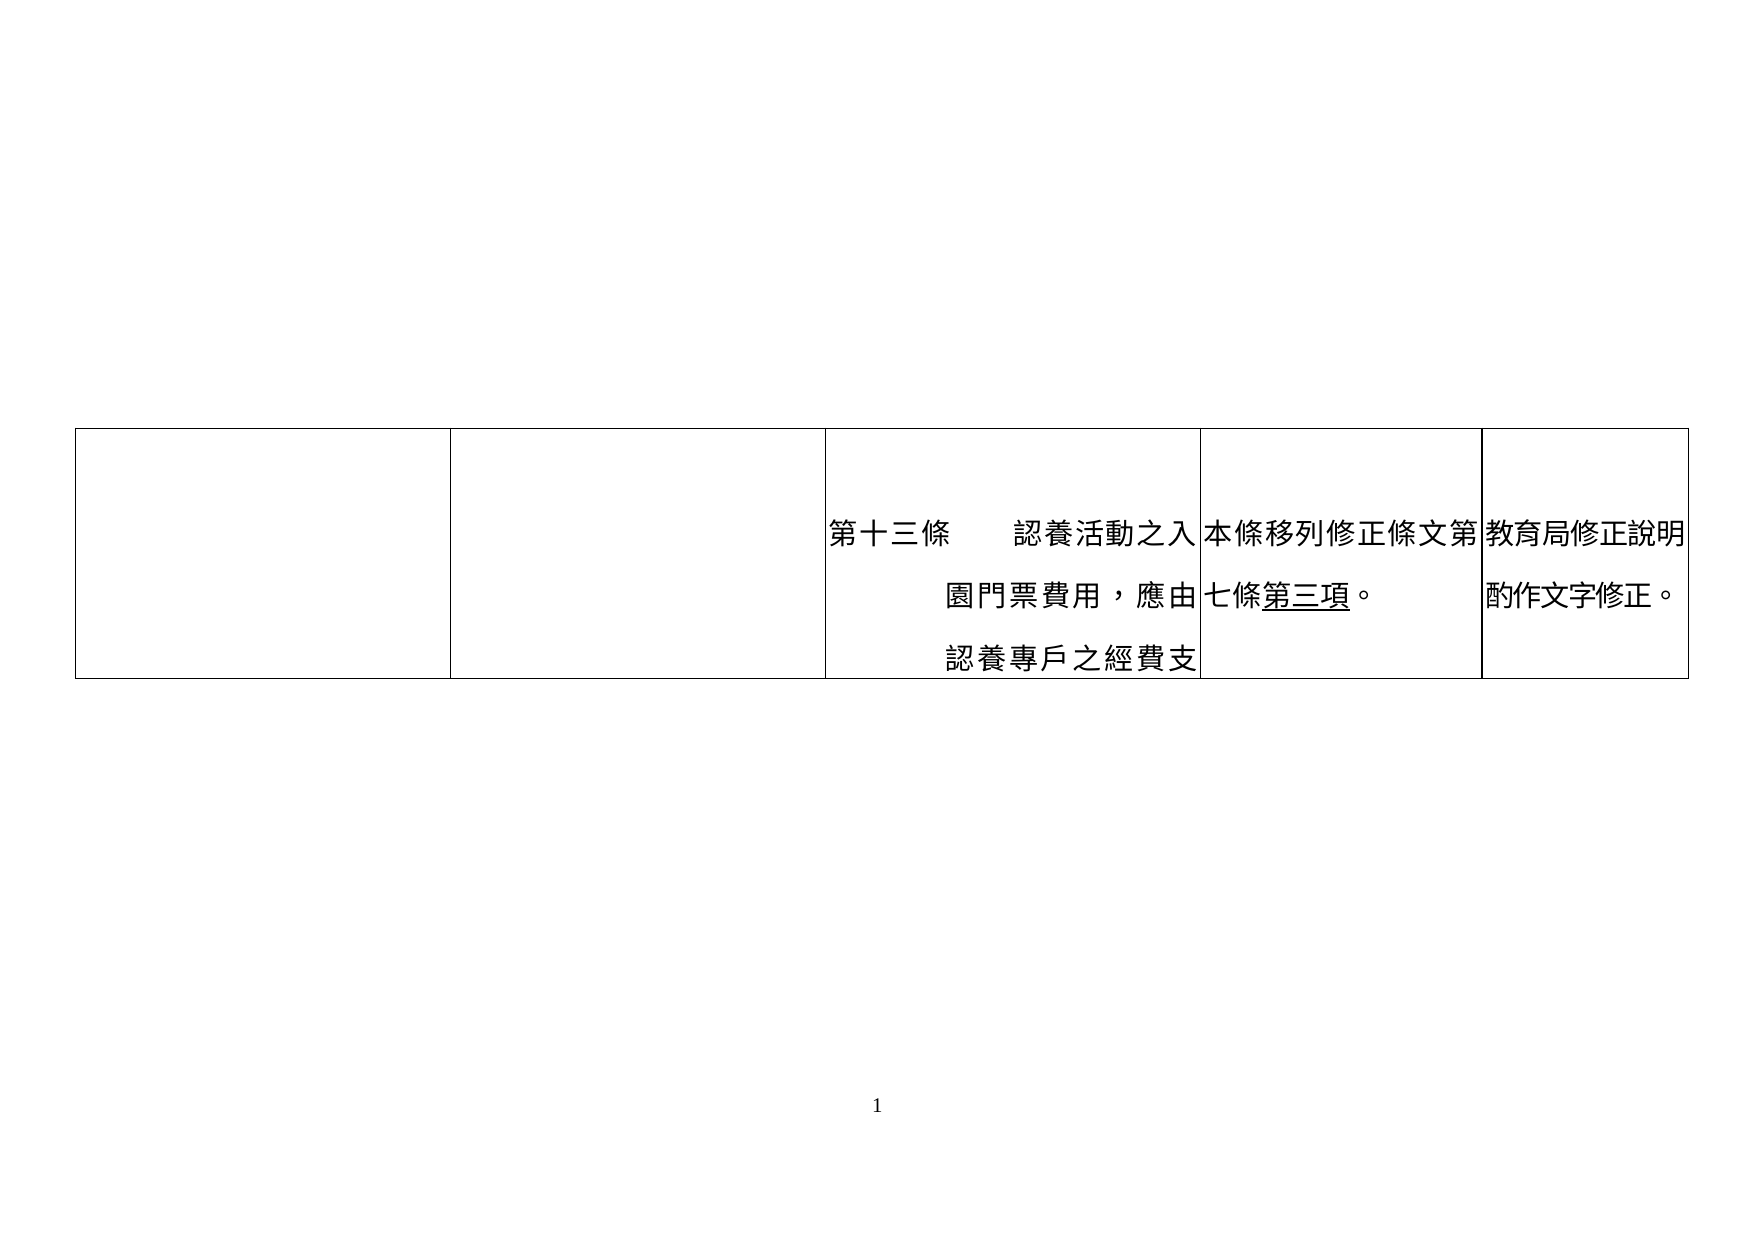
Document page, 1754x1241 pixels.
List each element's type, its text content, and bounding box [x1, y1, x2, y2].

table_cell [76, 429, 450, 677]
table_cell 教育局修正說明酌作文字修正。 [1483, 429, 1688, 677]
table_cell 本條移列修正條文第七條第三項。 [1201, 429, 1481, 677]
table_cell 第十三條 認養活動之入園門票費用，應由認養專戶之經費支 [826, 429, 1200, 677]
table_cell [451, 429, 825, 677]
